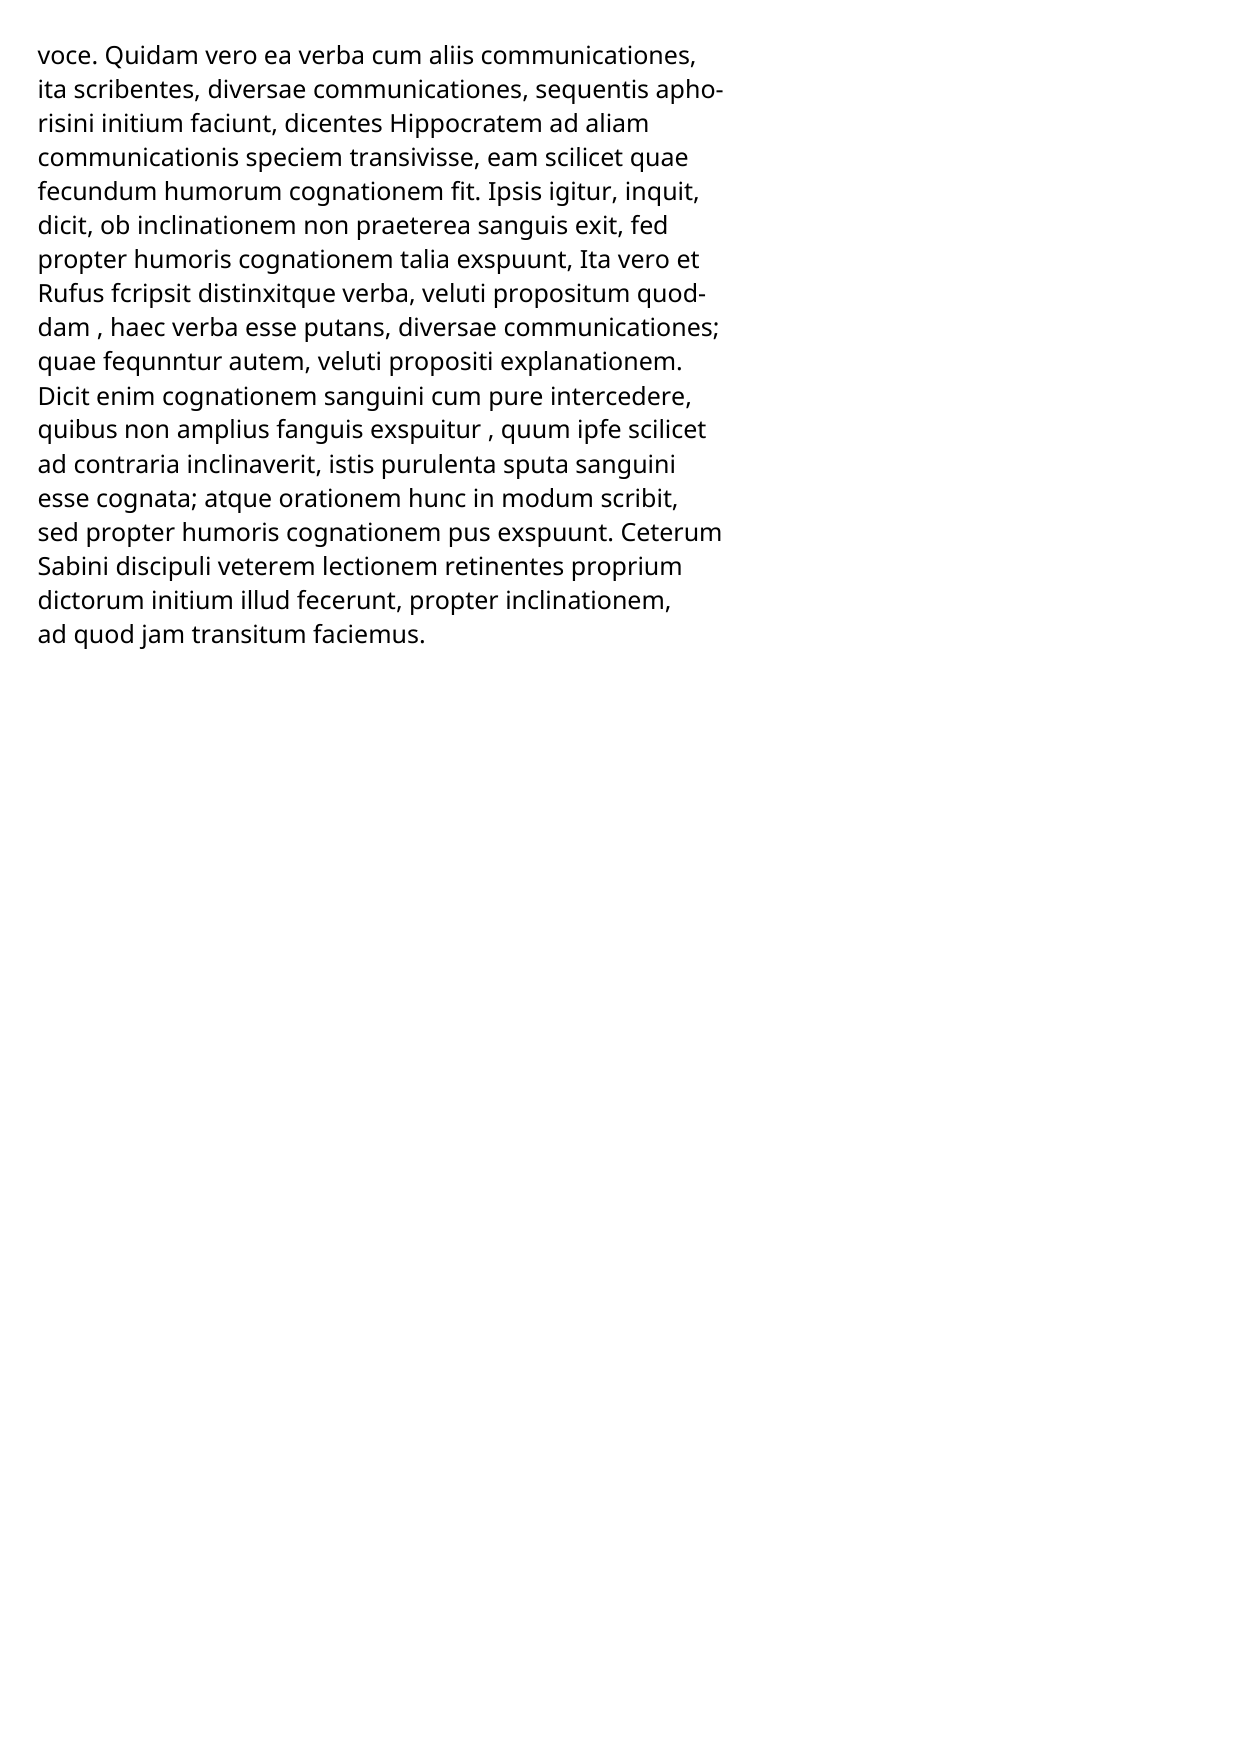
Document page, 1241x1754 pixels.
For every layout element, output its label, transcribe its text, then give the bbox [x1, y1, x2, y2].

text voce. Quidam vero ea verba cum aliis communicationes, ita scribentes, diversae communicationes, sequentis apho- risini initium faciunt, dicentes Hippocratem ad aliam communicationis speciem transivisse, eam scilicet quae fecundum humorum cognationem fit. Ipsis igitur, inquit, dicit, ob inclinationem non praeterea sanguis exit, fed propter humoris cognationem talia exspuunt, Ita vero et Rufus fcripsit distinxitque verba, veluti propositum quod- dam , haec verba esse putans, diversae communicationes; quae fequnntur autem, veluti propositi explanationem. Dicit enim cognationem sanguini cum pure intercedere, quibus non amplius fanguis exspuitur , quum ipfe scilicet ad contraria inclinaverit, istis purulenta sputa sanguini esse cognata; atque orationem hunc in modum scribit, sed propter humoris cognationem pus exspuunt. Ceterum Sabini discipuli veterem lectionem retinentes proprium dictorum initium illud fecerunt, propter inclinationem, ad quod jam transitum faciemus. [37, 37, 1203, 651]
